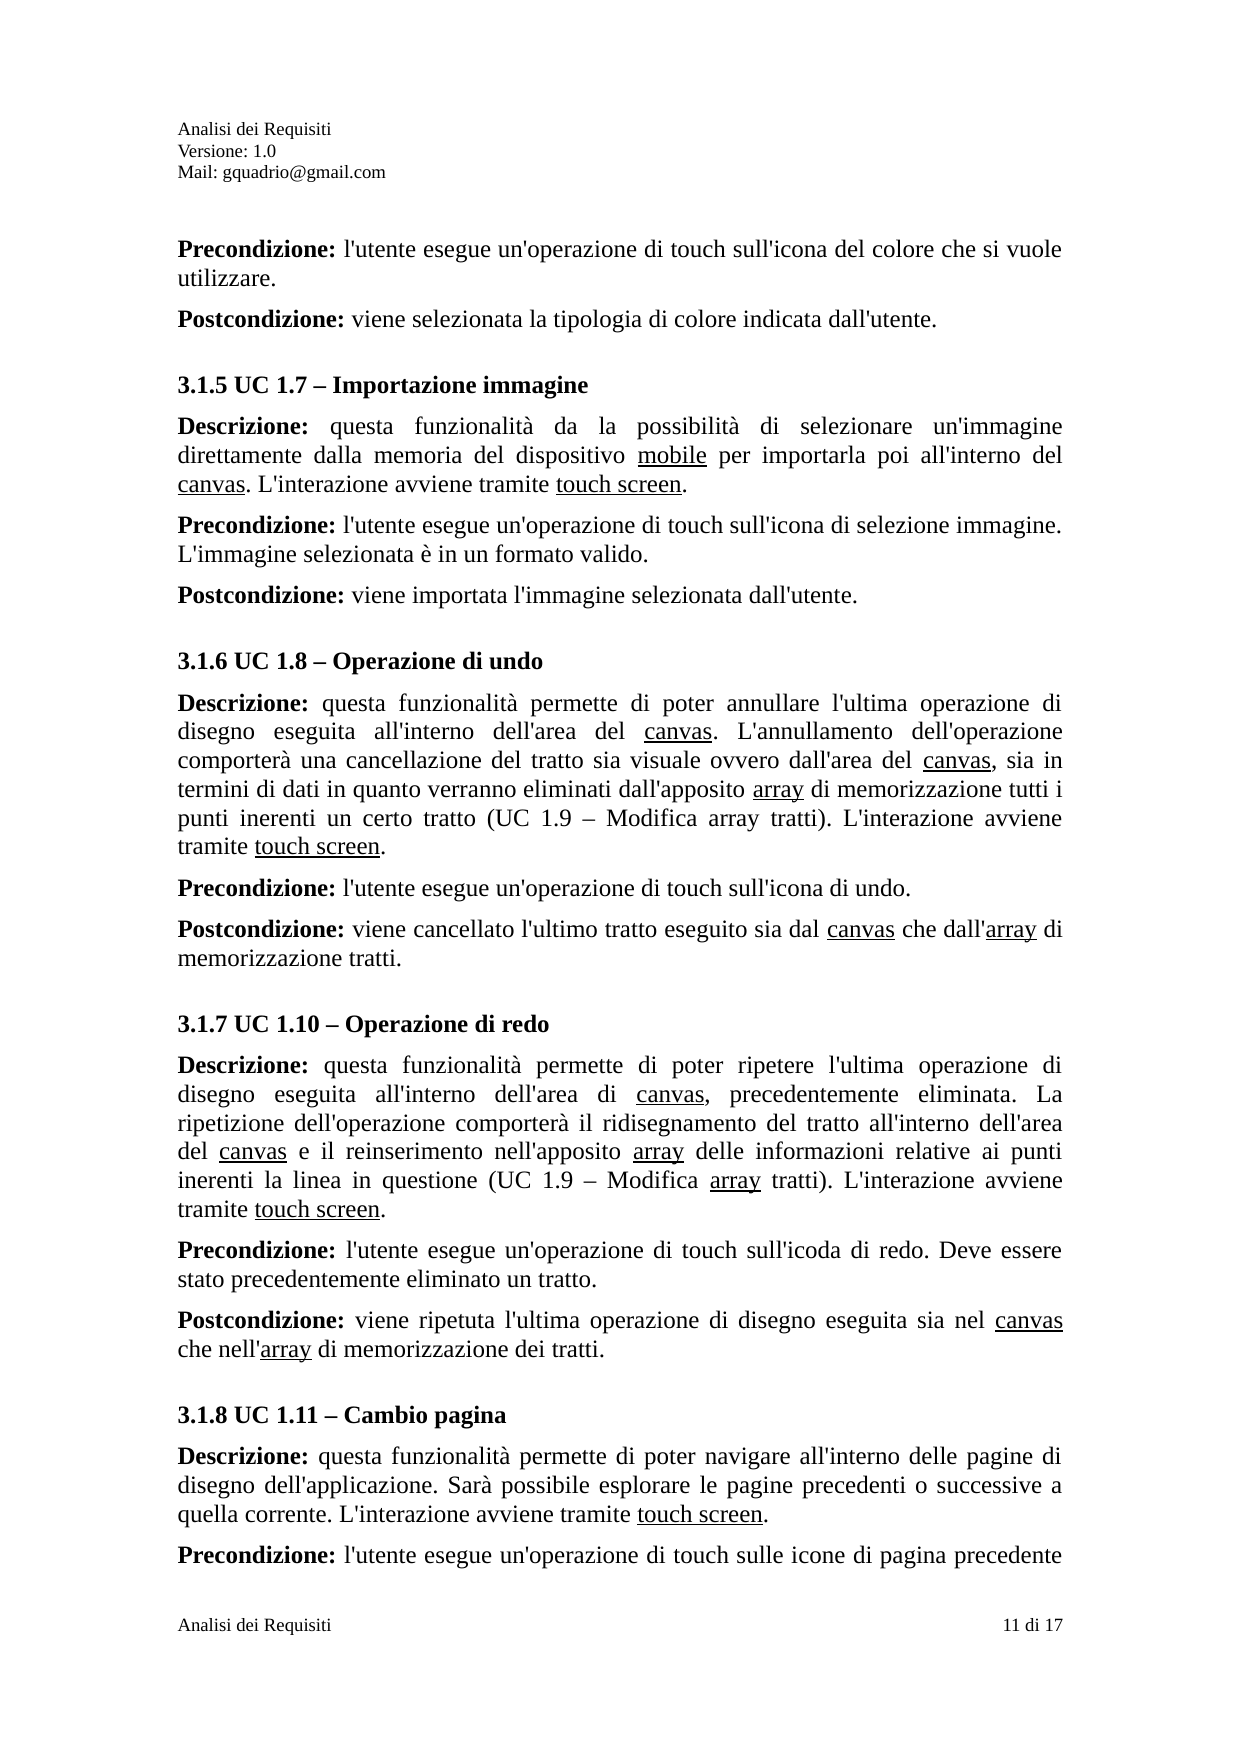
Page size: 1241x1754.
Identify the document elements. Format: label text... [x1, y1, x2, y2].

text Descrizione: questa funzionalità da la possibilità di selezionare un'immagine direttamente dalla memoria del dispositivo mobile per importarla poi all'interno del canvas. L'interazione avviene tramite touch screen. [177, 411, 1063, 498]
text Descrizione: questa funzionalità permette di poter ripetere l'ultima operazione di disegno eseguita all'interno dell'area di canvas, precedentemente eliminata. La ripetizione dell'operazione comporterà il ridisegnamento del tratto all'interno dell'area del canvas e il reinserimento nell'apposito array delle informazioni relative ai punti inerenti la linea in questione (UC 1.9 – Modifica array tratti). L'interazione avviene tramite touch screen. [177, 1050, 1063, 1223]
subtitle 3.1.8 UC 1.11 – Cambio pagina [177, 1400, 1063, 1429]
subtitle 3.1.5 UC 1.7 – Importazione immagine [177, 370, 1063, 399]
text Postcondizione: viene cancellato l'ultimo tratto eseguito sia dal canvas che dall'array di memorizzazione tratti. [177, 914, 1063, 971]
text Precondizione: l'utente esegue un'operazione di touch sull'icoda di redo. Deve essere stato precedentemente eliminato un tratto. [177, 1235, 1063, 1293]
text Postcondizione: viene selezionata la tipologia di colore indicata dall'utente. [177, 304, 1063, 333]
text Postcondizione: viene ripetuta l'ultima operazione di disegno eseguita sia nel canvas che nell'array di memorizzazione dei tratti. [177, 1305, 1063, 1363]
subtitle 3.1.6 UC 1.8 – Operazione di undo [177, 646, 1063, 675]
text Precondizione: l'utente esegue un'operazione di touch sull'icona di undo. [177, 873, 1063, 901]
text Postcondizione: viene importata l'immagine selezionata dall'utente. [177, 580, 1063, 609]
text Precondizione: l'utente esegue un'operazione di touch sull'icona di selezione immagine. L'immagine selezionata è in un formato valido. [177, 510, 1063, 568]
text Descrizione: questa funzionalità permette di poter annullare l'ultima operazione di disegno eseguita all'interno dell'area del canvas. L'annullamento dell'operazione comporterà una cancellazione del tratto sia visuale ovvero dall'area del canvas, sia in termini di dati in quanto verranno eliminati dall'apposito array di memorizzazione tutti i punti inerenti un certo tratto (UC 1.9 – Modifica array tratti). L'interazione avviene tramite touch screen. [177, 688, 1063, 860]
subtitle 3.1.7 UC 1.10 – Operazione di redo [177, 1009, 1063, 1038]
text Descrizione: questa funzionalità permette di poter navigare all'interno delle pagine di disegno dell'applicazione. Sarà possibile esplorare le pagine precedenti o successive a quella corrente. L'interazione avviene tramite touch screen. [177, 1441, 1063, 1528]
text Precondizione: l'utente esegue un'operazione di touch sulle icone di pagina precedente [177, 1540, 1063, 1569]
text Precondizione: l'utente esegue un'operazione di touch sull'icona del colore che si vuole utilizzare. [177, 234, 1063, 291]
